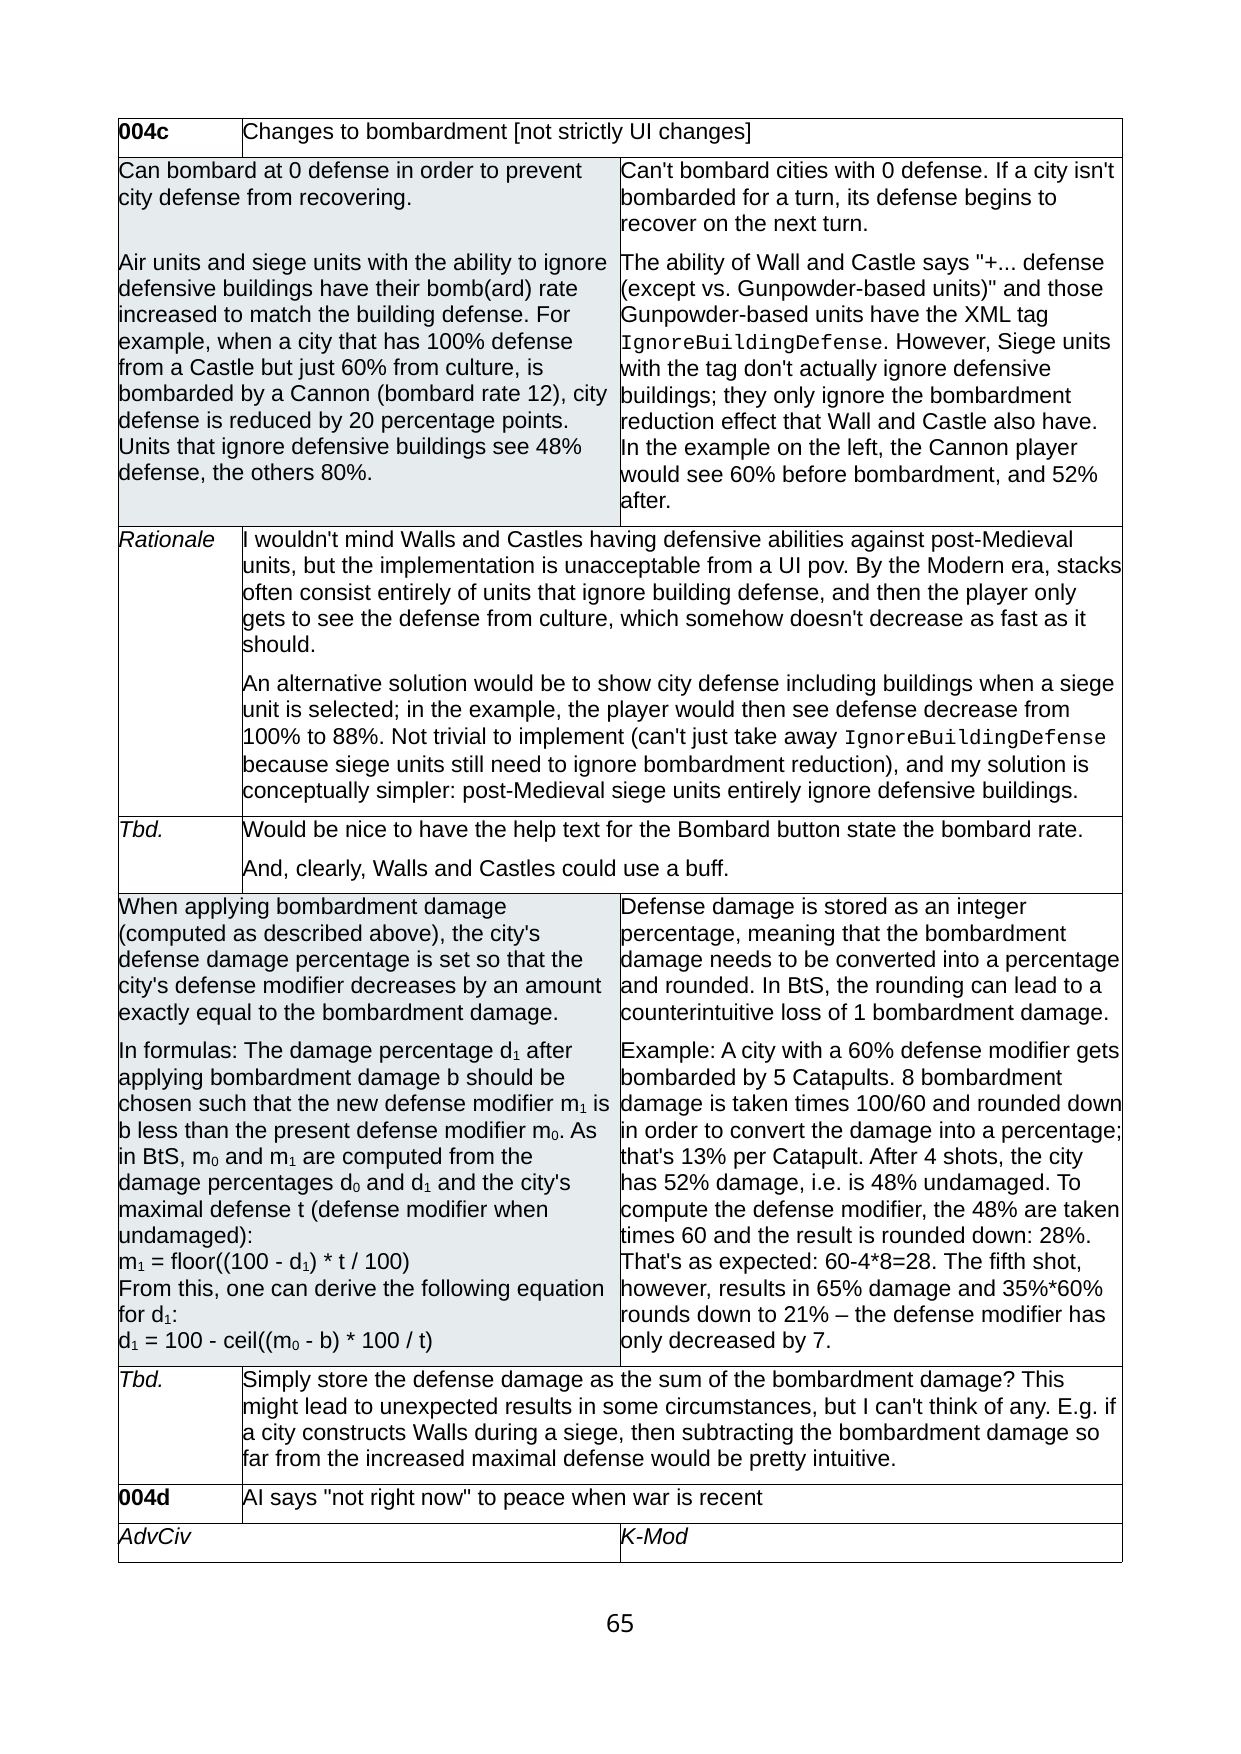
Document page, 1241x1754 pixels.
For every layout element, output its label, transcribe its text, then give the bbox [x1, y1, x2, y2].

table_cell Simply store the defense damage as the sum of the bombardment damage? This might lead to unexpected results in some circumstances, but I can't think of any. E.g. if a city constructs Walls during a siege, then subtracting the bombardment damage so far from the increased maximal defense would be pretty intuitive. [243, 1367, 1122, 1484]
table_cell Would be nice to have the help text for the Bombard button state the bombard rate. And, clearly, Walls and Castles could use a buff. [243, 817, 1122, 893]
table_cell Tbd. [119, 1367, 242, 1484]
table_cell K-Mod [621, 1524, 1122, 1562]
table_cell Can bombard at 0 defense in order to prevent city defense from recovering. Air units and siege units with the ability to ignore defensive buildings have their bomb(ard) rate increased to match the building defense. For example, when a city that has 100% defense from a Castle but just 60% from culture, is bombarded by a Cannon (bombard rate 12), city defense is reduced by 20 percentage points. Units that ignore defensive buildings see 48% defense, the others 80%. [119, 158, 620, 526]
table_cell AI says "not right now" to peace when war is recent [243, 1485, 1122, 1523]
table_cell Changes to bombardment [not strictly UI changes] [243, 119, 1122, 157]
table_cell AdvCiv [119, 1524, 620, 1562]
table_cell When applying bombardment damage (computed as described above), the city's defense damage percentage is set so that the city's defense modifier decreases by an amount exactly equal to the bombardment damage. In formulas: The damage percentage d1 after applying bombardment damage b should be chosen such that the new defense modifier m1 is b less than the present defense modifier m0. As in BtS, m0 and m1 are computed from the damage percentages d0 and d1 and the city's maximal defense t (defense modifier when undamaged): m1 = floor((100 - d1) * t / 100) From this, one can derive the following equation for d1: d1 = 100 - ceil((m0 - b) * 100 / t) [119, 894, 620, 1366]
table_cell I wouldn't mind Walls and Castles having defensive abilities against post-Medieval units, but the implementation is unacceptable from a UI pov. By the Modern era, stacks often consist entirely of units that ignore building defense, and then the player only gets to see the defense from culture, which somehow doesn't decrease as fast as it should. An alternative solution would be to show city defense including buildings when a siege unit is selected; in the example, the player would then see defense decrease from 100% to 88%. Not trivial to implement (can't just take away IgnoreBuildingDefense because siege units still need to ignore bombardment reduction), and my solution is conceptually simpler: post-Medieval siege units entirely ignore defensive buildings. [243, 527, 1122, 816]
table_cell Defense damage is stored as an integer percentage, meaning that the bombardment damage needs to be converted into a percentage and rounded. In BtS, the rounding can lead to a counterintuitive loss of 1 bombardment damage. Example: A city with a 60% defense modifier gets bombarded by 5 Catapults. 8 bombardment damage is taken times 100/60 and rounded down in order to convert the damage into a percentage; that's 13% per Catapult. After 4 shots, the city has 52% damage, i.e. is 48% undamaged. To compute the defense modifier, the 48% are taken times 60 and the result is rounded down: 28%. That's as expected: 60-4*8=28. The fifth shot, however, results in 65% damage and 35%*60% rounds down to 21% – the defense modifier has only decreased by 7. [621, 894, 1122, 1366]
table_cell 004c [119, 119, 242, 157]
table_cell Tbd. [119, 817, 242, 893]
table_cell Can't bombard cities with 0 defense. If a city isn't bombarded for a turn, its defense begins to recover on the next turn. The ability of Wall and Castle says "+... defense (except vs. Gunpowder-based units)" and those Gunpowder-based units have the XML tag IgnoreBuildingDefense. However, Siege units with the tag don't actually ignore defensive buildings; they only ignore the bombardment reduction effect that Wall and Castle also have. In the example on the left, the Cannon player would see 60% before bombardment, and 52% after. [621, 158, 1122, 526]
table_cell 004d [119, 1485, 242, 1523]
table_cell Rationale [119, 527, 242, 816]
